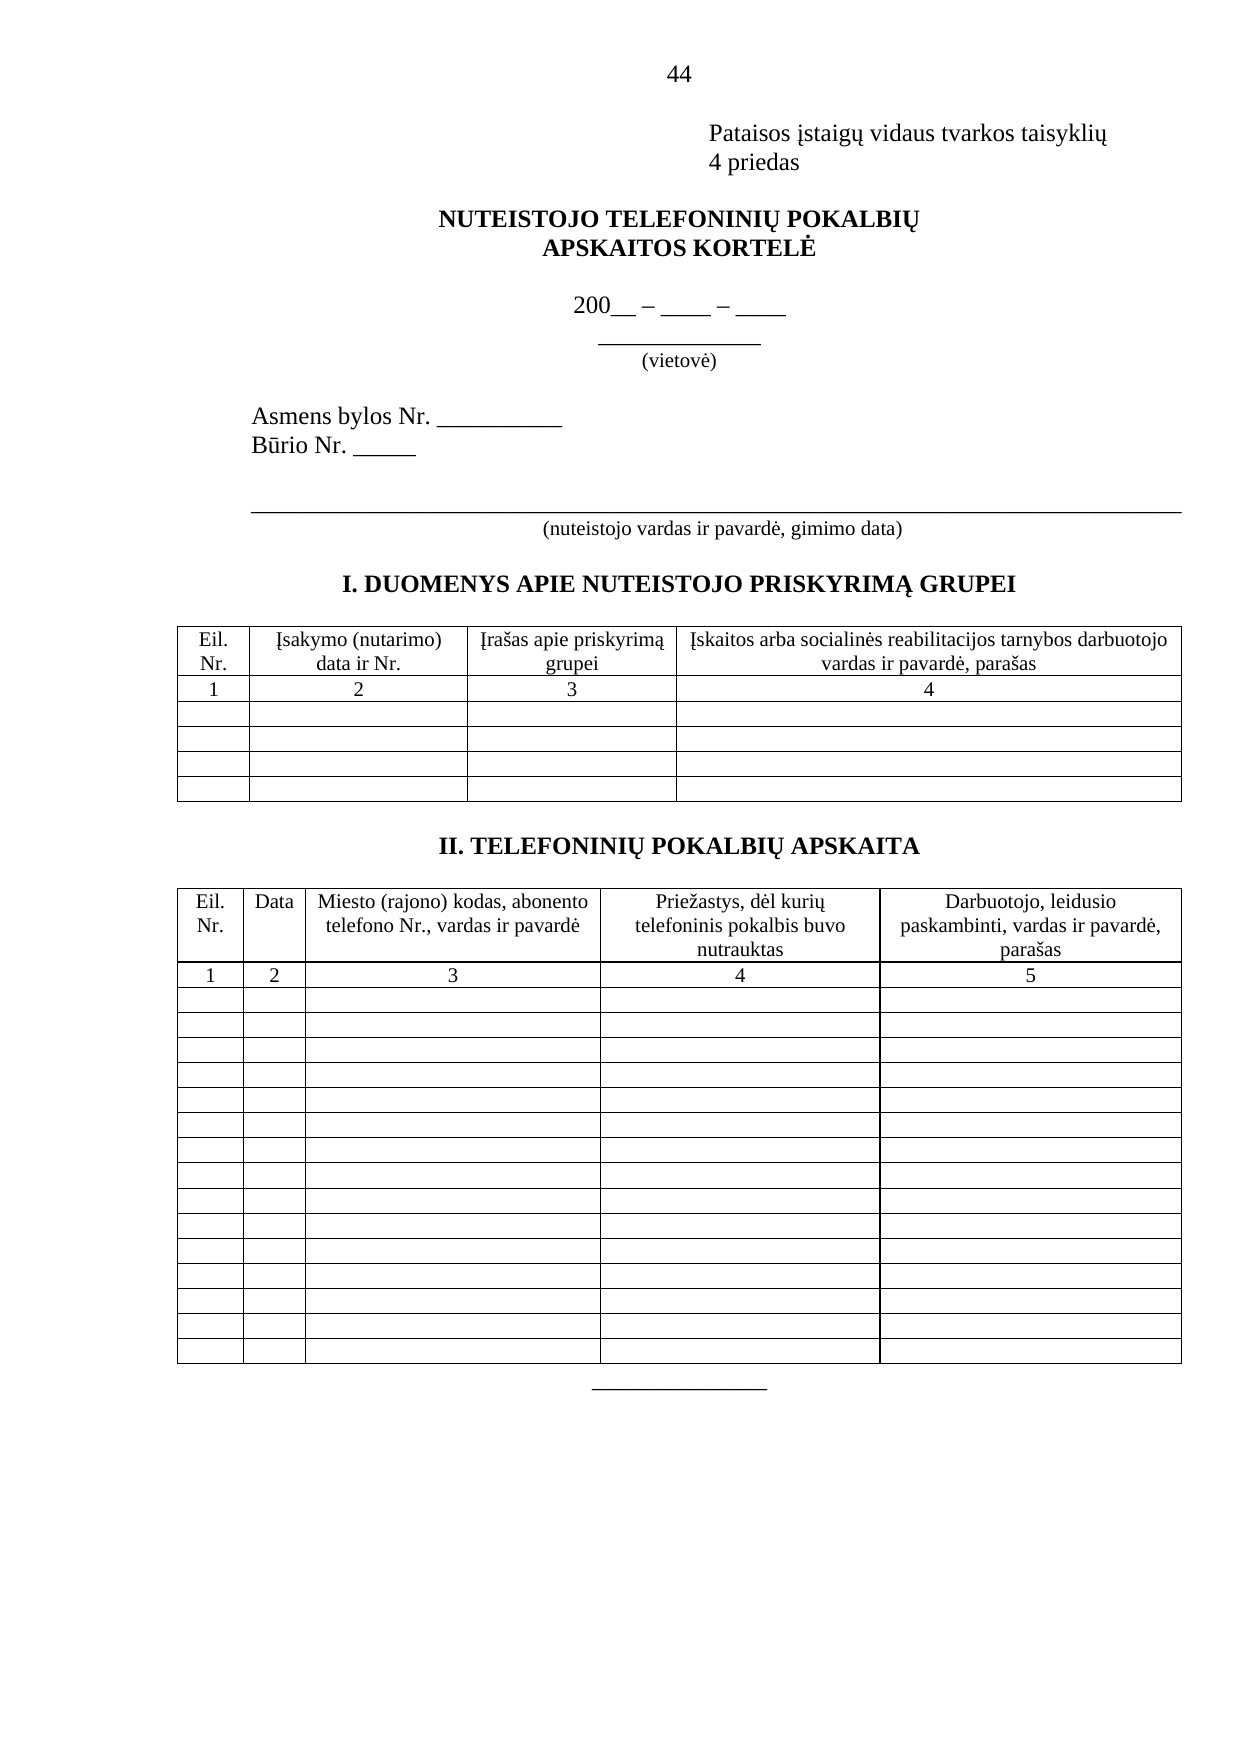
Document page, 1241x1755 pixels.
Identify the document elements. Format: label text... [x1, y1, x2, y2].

table_cell [178, 752, 249, 776]
table_header Įskaitos arba socialinės reabilitacijos tarnybos darbuotojo vardas ir pavardė, parašas [677, 627, 1181, 675]
table_cell [178, 1189, 243, 1212]
table_cell [601, 1013, 879, 1037]
table_cell [468, 702, 676, 726]
table_header Data [244, 889, 305, 961]
text (nuteistojo vardas ir pavardė, gimimo data) [177, 516, 1181, 540]
table_cell [881, 1314, 1181, 1338]
table_cell [601, 1063, 879, 1087]
table_cell [677, 777, 1181, 801]
table_cell [881, 1013, 1181, 1037]
table_cell [677, 752, 1181, 776]
table_cell [881, 1038, 1181, 1062]
table_cell [178, 1289, 243, 1313]
table_cell [601, 1214, 879, 1238]
table_cell [178, 1314, 243, 1338]
table_cell [306, 1214, 600, 1238]
table_cell [601, 1189, 879, 1212]
table_cell [244, 1138, 305, 1162]
table_cell [881, 1189, 1181, 1212]
table_cell [244, 988, 305, 1012]
table_header Eil. Nr. [178, 627, 249, 675]
table_cell [178, 988, 243, 1012]
table_cell [468, 727, 676, 751]
table_cell [306, 1113, 600, 1137]
table_cell [881, 1264, 1181, 1288]
table_cell [677, 702, 1181, 726]
table_cell [250, 702, 467, 726]
table_cell [601, 1239, 879, 1263]
table_cell [244, 1339, 305, 1363]
table_cell 5 [881, 963, 1181, 987]
table_cell [881, 1138, 1181, 1162]
table_cell [306, 1189, 600, 1212]
text Asmens bylos Nr. __________ [177, 401, 1181, 430]
table_cell [244, 1314, 305, 1338]
table_cell [306, 1314, 600, 1338]
table_cell [244, 1113, 305, 1137]
table_cell [178, 1138, 243, 1162]
table_cell [881, 988, 1181, 1012]
table_cell [244, 1264, 305, 1288]
table_cell [244, 1013, 305, 1037]
table_cell [306, 1339, 600, 1363]
text APSKAITOS KORTELĖ [177, 233, 1181, 262]
table_cell [178, 1239, 243, 1263]
text Būrio Nr. _____ [177, 430, 1181, 458]
table_cell [306, 1289, 600, 1313]
table_cell [178, 1163, 243, 1187]
table_cell 2 [244, 963, 305, 987]
table_cell [881, 1214, 1181, 1238]
table_header Miesto (rajono) kodas, abonento telefono Nr., vardas ir pavardė [306, 889, 600, 961]
table_cell [601, 1339, 879, 1363]
text (vietovė) [177, 348, 1181, 372]
text Pataisos įstaigų vidaus tvarkos taisyklių [709, 118, 1181, 147]
table_cell [601, 1138, 879, 1162]
table_cell 1 [178, 676, 249, 701]
table_header Įrašas apie priskyrimą grupei [468, 627, 676, 675]
table_cell [468, 777, 676, 801]
table_header Eil. Nr. [178, 889, 243, 961]
text 4 priedas [177, 147, 1181, 176]
table_cell [881, 1239, 1181, 1263]
table_cell 4 [677, 676, 1181, 701]
table_cell [881, 1339, 1181, 1363]
table_cell [178, 1113, 243, 1137]
table_cell [306, 1239, 600, 1263]
table_cell [306, 1138, 600, 1162]
table_cell 2 [250, 676, 467, 701]
table_cell [306, 1038, 600, 1062]
table_cell [601, 1113, 879, 1137]
table_cell [178, 727, 249, 751]
table_cell [468, 752, 676, 776]
table_cell [881, 1163, 1181, 1187]
table_cell [601, 1163, 879, 1187]
table_cell [178, 777, 249, 801]
text NUTEISTOJO TELEFONINIŲ POKALBIŲ [177, 204, 1181, 233]
table_cell [244, 1214, 305, 1238]
table_cell [306, 1088, 600, 1112]
table_cell [601, 1264, 879, 1288]
table_cell [244, 1063, 305, 1087]
table_cell [178, 1264, 243, 1288]
text 200__ – ____ – ____ [177, 291, 1181, 319]
table_cell [601, 1314, 879, 1338]
table_cell [250, 777, 467, 801]
text II. TELEFONINIŲ POKALBIŲ APSKAITA [177, 831, 1181, 859]
table_cell [244, 1038, 305, 1062]
table_cell [178, 1063, 243, 1087]
table_cell [306, 1264, 600, 1288]
table_cell [677, 727, 1181, 751]
table_cell [178, 1339, 243, 1363]
text I. DUOMENYS APIE NUTEISTOJO PRISKYRIMĄ GRUPEI [177, 569, 1181, 597]
table_cell [178, 1214, 243, 1238]
table_cell [601, 1038, 879, 1062]
text ______________ [177, 1364, 1181, 1393]
table_cell [244, 1189, 305, 1212]
table_cell [881, 1063, 1181, 1087]
table_cell [881, 1088, 1181, 1112]
table_cell [881, 1289, 1181, 1313]
table_cell [881, 1113, 1181, 1137]
table_cell [306, 1013, 600, 1037]
table_cell [244, 1289, 305, 1313]
table_cell 4 [601, 963, 879, 987]
table_header Darbuotojo, leidusio paskambinti, vardas ir pavardė, parašas [881, 889, 1181, 961]
table_cell [601, 1289, 879, 1313]
text _____________ [177, 319, 1181, 348]
table_cell 3 [306, 963, 600, 987]
table_cell [178, 702, 249, 726]
table_cell [306, 1163, 600, 1187]
table_cell 1 [178, 963, 243, 987]
table_header Įsakymo (nutarimo) data ir Nr. [250, 627, 467, 675]
table_cell [306, 1063, 600, 1087]
table_cell [306, 988, 600, 1012]
table_cell [601, 988, 879, 1012]
table_cell [250, 727, 467, 751]
table_cell [178, 1088, 243, 1112]
table_cell [250, 752, 467, 776]
table_cell [244, 1088, 305, 1112]
table_cell [244, 1163, 305, 1187]
table_cell [244, 1239, 305, 1263]
table_cell 3 [468, 676, 676, 701]
table_cell [178, 1038, 243, 1062]
table_header Priežastys, dėl kurių telefoninis pokalbis buvo nutrauktas [601, 889, 879, 961]
table_cell [178, 1013, 243, 1037]
table_cell [601, 1088, 879, 1112]
